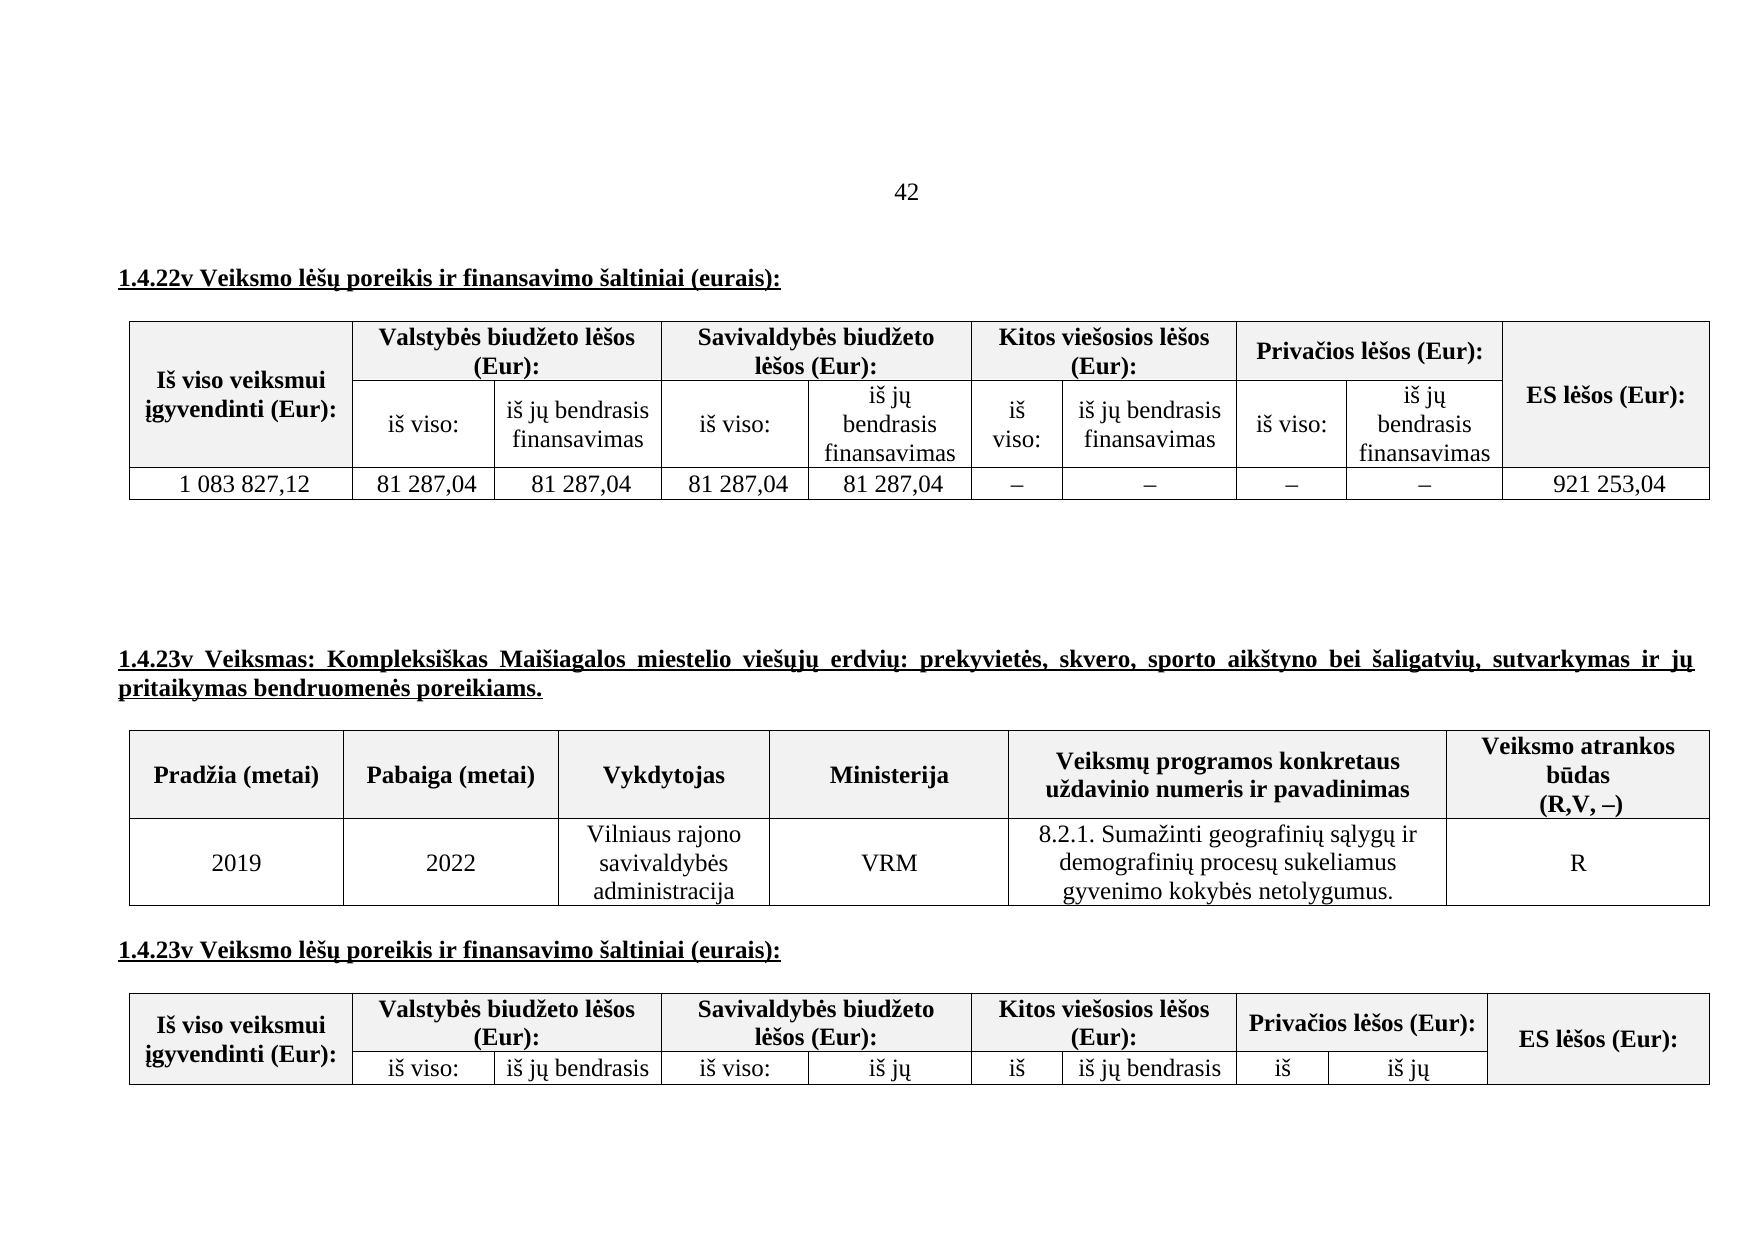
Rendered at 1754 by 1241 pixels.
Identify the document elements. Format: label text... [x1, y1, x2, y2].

table_cell iš [972, 1052, 1062, 1084]
table_cell iš viso: [353, 1052, 494, 1084]
table_cell iš jų bendrasis [495, 1052, 661, 1084]
table_header Vykdytojas [559, 731, 769, 818]
table_header Pabaiga (metai) [344, 731, 558, 818]
table_cell iš jų bendrasis finansavimas [809, 381, 971, 467]
table_cell iš viso: [353, 381, 494, 467]
text 1.4.23v Veiksmas: Kompleksiškas Maišiagalos miestelio viešųjų erdvių: prekyvietės, skvero, sporto aikštyno bei šaligatvių, sutvarkymas ir jų [118, 644, 1695, 669]
table_cell iš jų [809, 1052, 971, 1084]
table_cell VRM [770, 819, 1008, 905]
table_header ES lėšos (Eur): [1488, 994, 1709, 1084]
table_cell 81 287,04 [662, 468, 808, 499]
table_cell 81 287,04 [495, 468, 661, 499]
table_cell iš jų bendrasis finansavimas [1063, 381, 1236, 467]
table_header Iš viso veiksmui įgyvendinti (Eur): [130, 322, 352, 467]
text pritaikymas bendruomenės poreikiams. [118, 671, 1695, 702]
table_cell – [1347, 468, 1502, 499]
table_header Pradžia (metai) [130, 731, 343, 818]
table_cell iš [1237, 1052, 1328, 1084]
table_header Ministerija [770, 731, 1008, 818]
text 1.4.22v Veiksmo lėšų poreikis ir finansavimo šaltiniai (eurais): [118, 263, 1695, 292]
table_header Kitos viešosios lėšos (Eur): [972, 322, 1236, 379]
table_cell iš jų bendrasis [1063, 1052, 1236, 1084]
table_cell iš jų [1329, 1052, 1487, 1084]
table_header Valstybės biudžeto lėšos (Eur): [353, 322, 661, 379]
table_cell 1 083 827,12 [130, 468, 352, 499]
table_cell 2022 [344, 819, 558, 905]
table_header Iš viso veiksmui įgyvendinti (Eur): [130, 994, 352, 1084]
table_header Veiksmų programos konkretaus uždavinio numeris ir pavadinimas [1009, 731, 1446, 818]
table_header Privačios lėšos (Eur): [1237, 322, 1502, 379]
table_cell 81 287,04 [353, 468, 494, 499]
table_header Veiksmo atrankos būdas (R,V, –) [1447, 731, 1709, 818]
table_cell iš jų bendrasis finansavimas [495, 381, 661, 467]
table_cell 2019 [130, 819, 343, 905]
table_cell iš jų bendrasis finansavimas [1347, 381, 1502, 467]
table_cell 921 253,04 [1503, 468, 1709, 499]
table_header Savivaldybės biudžeto lėšos (Eur): [662, 322, 971, 379]
table_cell – [1237, 468, 1346, 499]
table_cell – [1063, 468, 1236, 499]
table_header ES lėšos (Eur): [1503, 322, 1709, 467]
table_cell 81 287,04 [809, 468, 971, 499]
table_cell 8.2.1. Sumažinti geografinių sąlygų ir demografinių procesų sukeliamus gyvenimo kokybės netolygumus. [1009, 819, 1446, 905]
table_header Kitos viešosios lėšos (Eur): [972, 994, 1236, 1051]
table_cell iš viso: [662, 1052, 808, 1084]
table_cell iš viso: [1237, 381, 1346, 467]
table_cell R [1447, 819, 1709, 905]
text 1.4.23v Veiksmo lėšų poreikis ir finansavimo šaltiniai (eurais): [118, 935, 1695, 964]
table_cell – [972, 468, 1062, 499]
table_header Privačios lėšos (Eur): [1237, 994, 1487, 1051]
table_cell iš viso: [972, 381, 1062, 467]
table_cell Vilniaus rajono savivaldybės administracija [559, 819, 769, 905]
table_cell iš viso: [662, 381, 808, 467]
table_header Valstybės biudžeto lėšos (Eur): [353, 994, 661, 1051]
table_header Savivaldybės biudžeto lėšos (Eur): [662, 994, 971, 1051]
